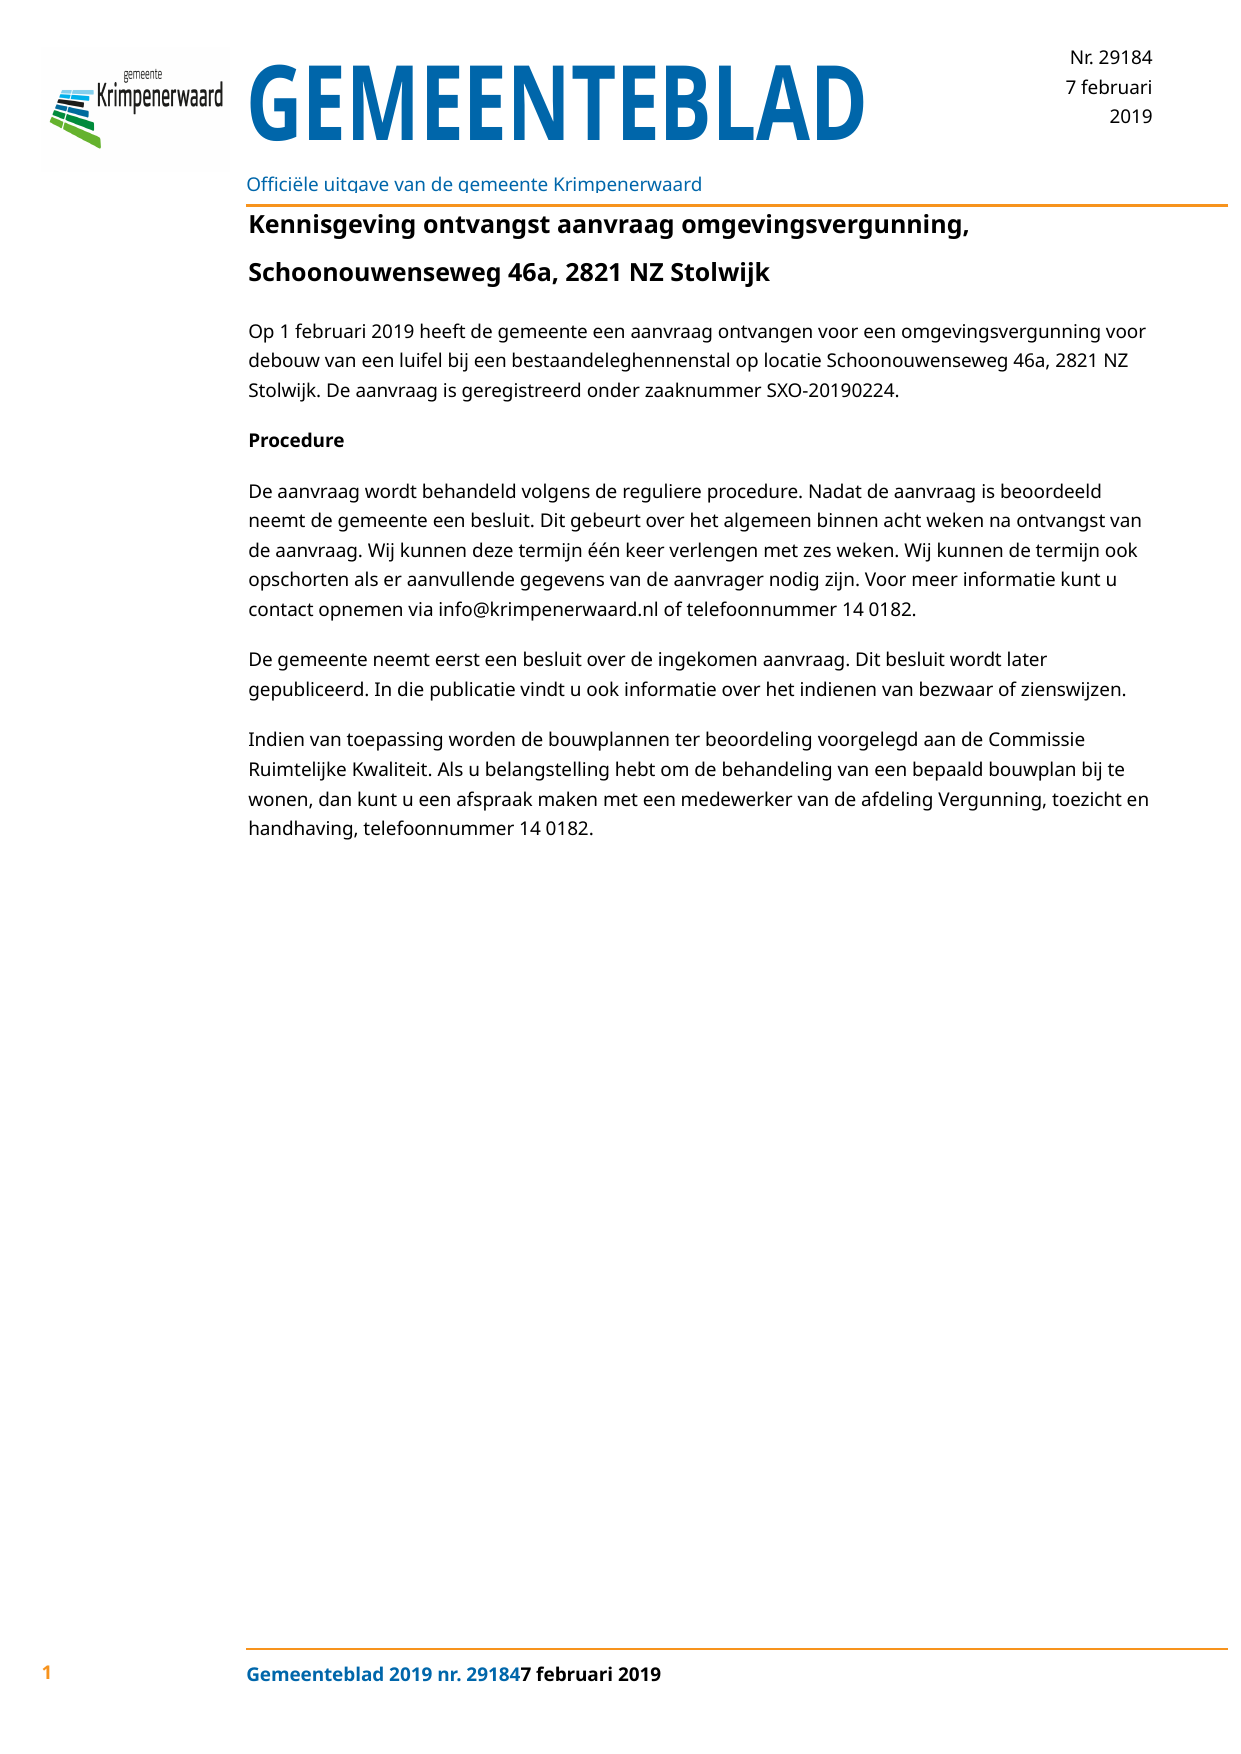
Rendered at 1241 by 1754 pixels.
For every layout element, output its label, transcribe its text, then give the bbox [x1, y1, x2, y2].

picture [41, 47, 231, 172]
text Procedure [248, 427, 1152, 453]
text De gemeente neemt eerst een besluit over de ingekomen aanvraag. Dit besluit wordt later gepubliceerd. In die publicatie vindt u ook informatie over het indienen van bezwaar of zienswijzen. [248, 647, 1152, 702]
text Op 1 februari 2019 heeft de gemeente een aanvraag ontvangen voor een omgevingsvergunning voor debouw van een luifel bij een bestaandeleghennenstal op locatie Schoonouwenseweg 46a, 2821 NZ Stolwijk. De aanvraag is geregistreerd onder zaaknummer SXO-20190224. [248, 318, 1152, 403]
text De aanvraag wordt behandeld volgens de reguliere procedure. Nadat de aanvraag is beoordeeld neemt de gemeente een besluit. Dit gebeurt over het algemeen binnen acht weken na ontvangst van de aanvraag. Wij kunnen deze termijn één keer verlengen met zes weken. Wij kunnen de termijn ook opschorten als er aanvullende gegevens van de aanvrager nodig zijn. Voor meer informatie kunt u contact opnemen via info@krimpenerwaard.nl of telefoonnummer 14 0182. [248, 478, 1152, 622]
text Kennisgeving ontvangst aanvraag omgevingsvergunning, Schoonouwenseweg 46a, 2821 NZ Stolwijk [248, 207, 1152, 288]
text Indien van toepassing worden de bouwplannen ter beoordeling voorgelegd aan de Commissie Ruimtelijke Kwaliteit. Als u belangstelling hebt om de behandeling van een bepaald bouwplan bij te wonen, dan kunt u een afspraak maken met een medewerker van de afdeling Vergunning, toezicht en handhaving, telefoonnummer 14 0182. [248, 727, 1152, 841]
